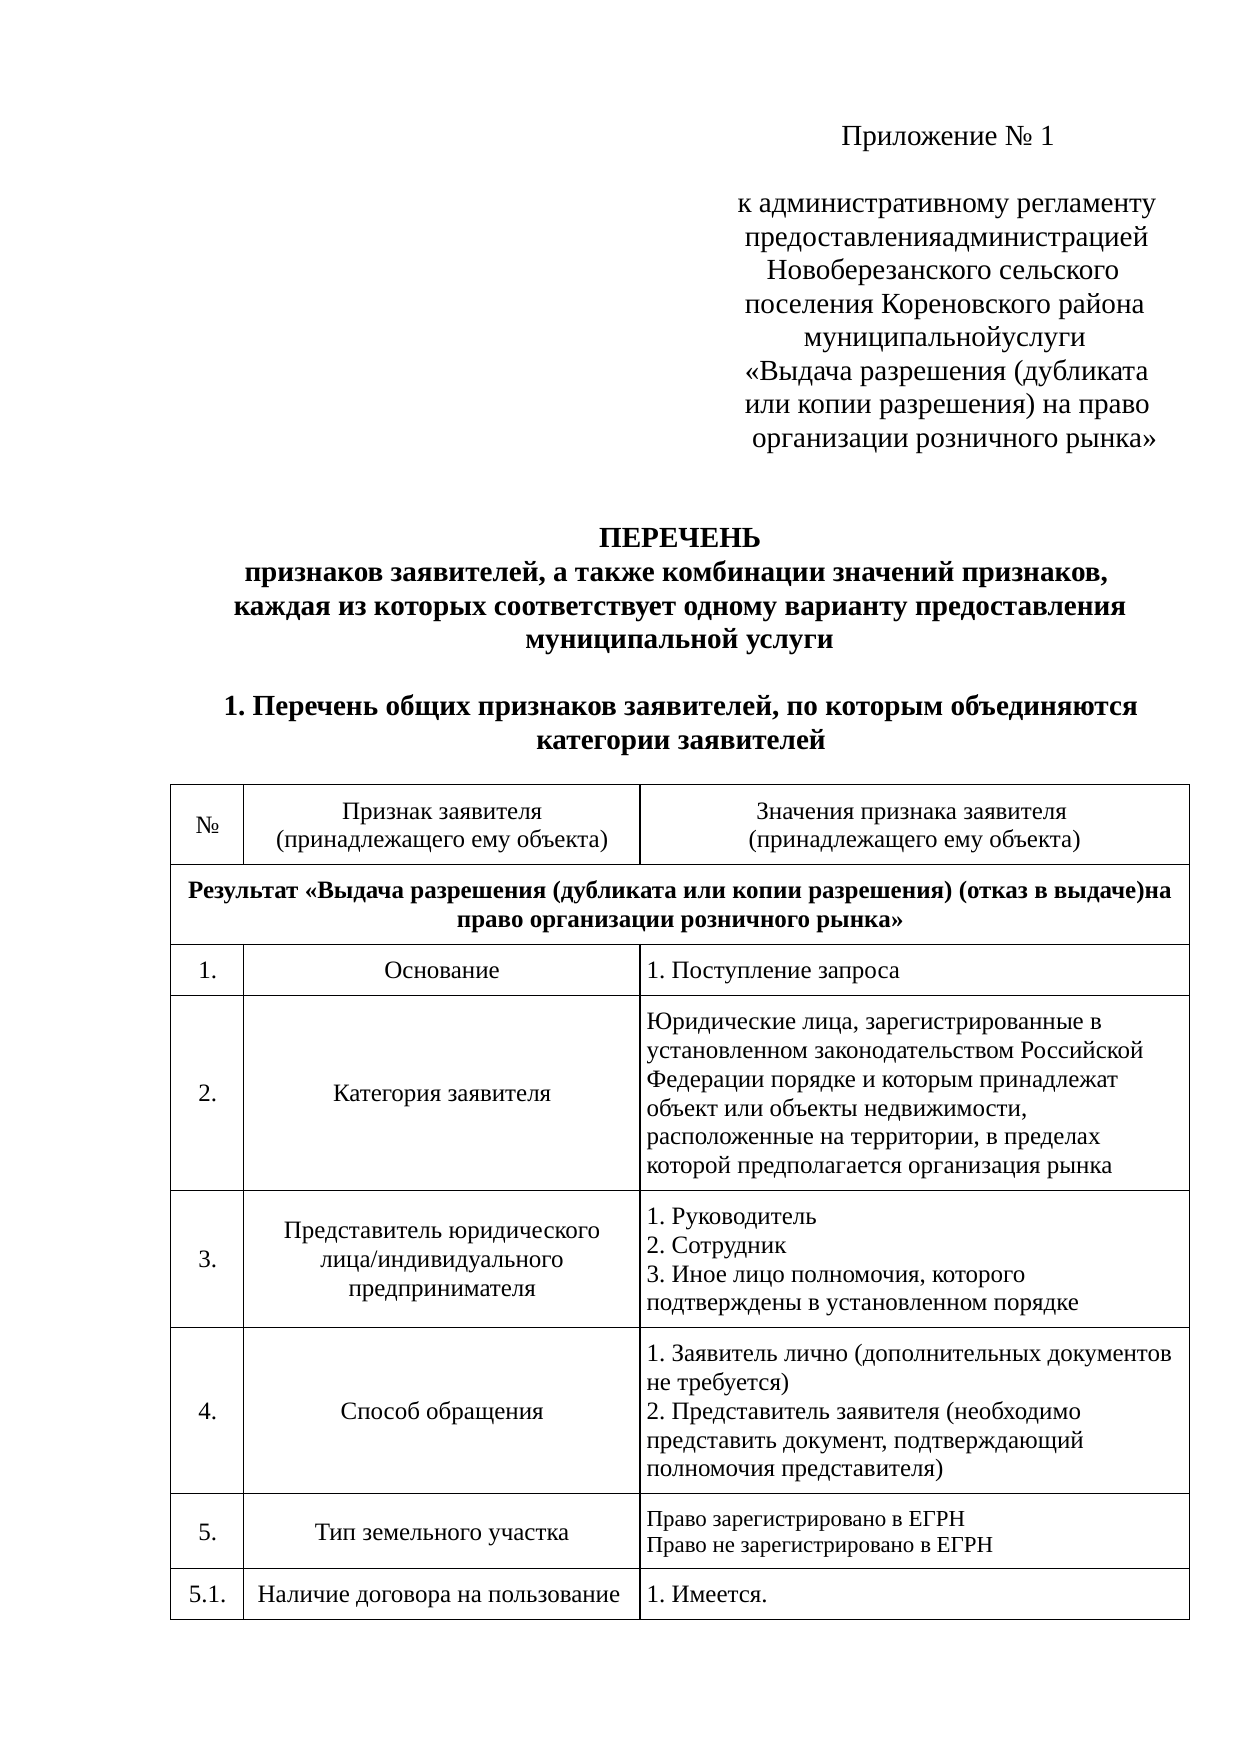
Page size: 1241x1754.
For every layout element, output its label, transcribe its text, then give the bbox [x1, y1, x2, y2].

text организации розничного рынка» [177, 420, 1181, 453]
text Приложение № 1 [177, 118, 1181, 152]
table_cell 3. [171, 1191, 243, 1327]
table_cell 5.1. [171, 1569, 243, 1619]
text к административному регламенту [177, 185, 1181, 219]
table_header Признак заявителя (принадлежащего ему объекта) [244, 785, 639, 864]
table_cell Тип земельного участка [244, 1494, 639, 1568]
text или копии разрешения) на право [177, 386, 1181, 420]
table_cell 5. [171, 1494, 243, 1568]
table_cell Результат «Выдача разрешения (дубликата или копии разрешения) (отказ в выдаче)на право организации розничного рынка» [171, 865, 1189, 944]
table_cell Представитель юридического лица/индивидуального предпринимателя [244, 1191, 639, 1327]
table_cell Основание [244, 945, 639, 995]
table_cell Способ обращения [244, 1328, 639, 1493]
text ПЕРЕЧЕНЬ [177, 521, 1181, 554]
table_cell 4. [171, 1328, 243, 1493]
table_cell Категория заявителя [244, 996, 639, 1189]
table_cell 1. Поступление запроса [641, 945, 1189, 995]
table_cell 1. Руководитель 2. Сотрудник 3. Иное лицо полномочия, которого подтверждены в установленном порядке [641, 1191, 1189, 1327]
table_cell 2. [171, 996, 243, 1189]
text каждая из которых соответствует одному варианту предоставления муниципальной услуги [177, 588, 1181, 655]
text предоставленияадминистрацией [177, 219, 1181, 252]
text признаков заявителей, а также комбинации значений признаков, [177, 554, 1181, 588]
table_cell Право зарегистрировано в ЕГРН Право не зарегистрировано в ЕГРН [641, 1494, 1189, 1568]
subtitle категории заявителей [180, 722, 1181, 755]
table_cell 1. [171, 945, 243, 995]
table_cell Юридические лица, зарегистрированные в установленном законодательством Российской Федерации порядке и которым принадлежат объект или объекты недвижимости, расположенные на территории, в пределах которой предполагается организация рынка [641, 996, 1189, 1189]
text муниципальнойуслуги [177, 319, 1181, 353]
text поселения Кореновского района [177, 286, 1181, 319]
text «Выдача разрешения (дубликата [177, 353, 1181, 386]
table_cell Наличие договора на пользование [244, 1569, 639, 1619]
table_header № [171, 785, 243, 864]
table_cell 1. Заявитель лично (дополнительных документов не требуется) 2. Представитель заявителя (необходимо представить документ, подтверждающий полномочия представителя) [641, 1328, 1189, 1493]
subtitle 1. Перечень общих признаков заявителей, по которым объединяются [180, 688, 1181, 722]
text Новоберезанского сельского [177, 252, 1181, 286]
table_header Значения признака заявителя (принадлежащего ему объекта) [641, 785, 1189, 864]
table_cell 1. Имеется. [641, 1569, 1189, 1619]
